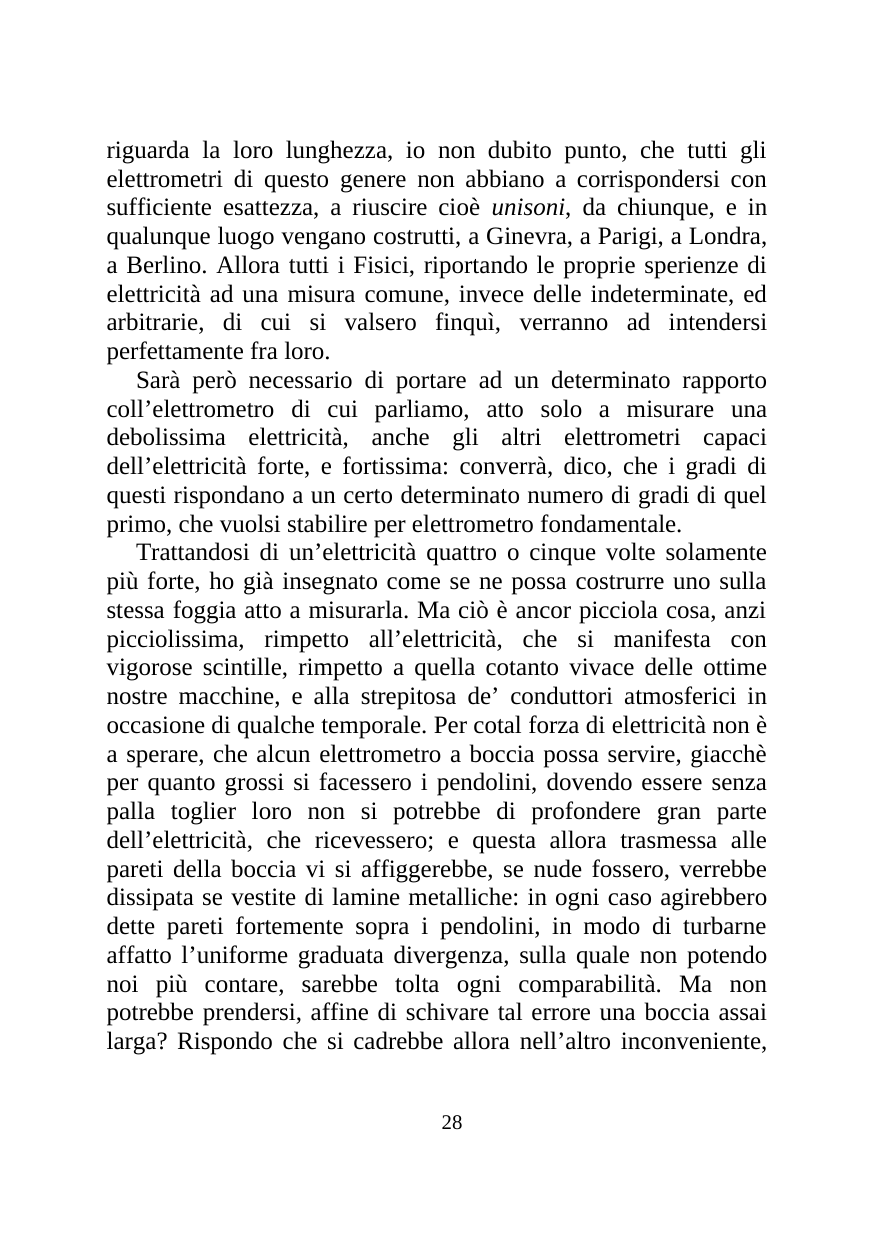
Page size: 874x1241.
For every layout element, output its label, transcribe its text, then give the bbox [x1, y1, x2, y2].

text riguarda la loro lunghezza, io non dubito punto, che tutti gli elettrometri di questo genere non abbiano a corrispondersi con sufficiente esattezza, a riuscire cioè unisoni, da chiunque, e in qualunque luogo vengano costrutti, a Ginevra, a Parigi, a Londra, a Berlino. Allora tutti i Fisici, riportando le proprie sperienze di elettricità ad una misura comune, invece delle indeterminate, ed arbitrarie, di cui si valsero finquì, verranno ad intendersi perfettamente fra loro. [106, 135, 768, 365]
text Trattandosi di un’elettricità quattro o cinque volte solamente più forte, ho già insegnato come se ne possa costrurre uno sulla stessa foggia atto a misurarla. Ma ciò è ancor picciola cosa, anzi picciolissima, rimpetto all’elettricità, che si manifesta con vigorose scintille, rimpetto a quella cotanto vivace delle ottime nostre macchine, e alla strepitosa de’ conduttori atmosferici in occasione di qualche temporale. Per cotal forza di elettricità non è a sperare, che alcun elettrometro a boccia possa servire, giacchè per quanto grossi si facessero i pendolini, dovendo essere senza palla toglier loro non si potrebbe di profondere gran parte dell’elettricità, che ricevessero; e questa allora trasmessa alle pareti della boccia vi si affiggerebbe, se nude fossero, verrebbe dissipata se vestite di lamine metalliche: in ogni caso agirebbero dette pareti fortemente sopra i pendolini, in modo di turbarne affatto l’uniforme graduata divergenza, sulla quale non potendo noi più contare, sarebbe tolta ogni comparabilità. Ma non potrebbe prendersi, affine di schivare tal errore una boccia assai larga? Rispondo che si cadrebbe allora nell’altro inconveniente, [106, 537, 768, 1055]
text Sarà però necessario di portare ad un determinato rapporto coll’elettrometro di cui parliamo, atto solo a misurare una debolissima elettricità, anche gli altri elettrometri capaci dell’elettricità forte, e fortissima: converrà, dico, che i gradi di questi rispondano a un certo determinato numero di gradi di quel primo, che vuolsi stabilire per elettrometro fondamentale. [106, 365, 768, 537]
